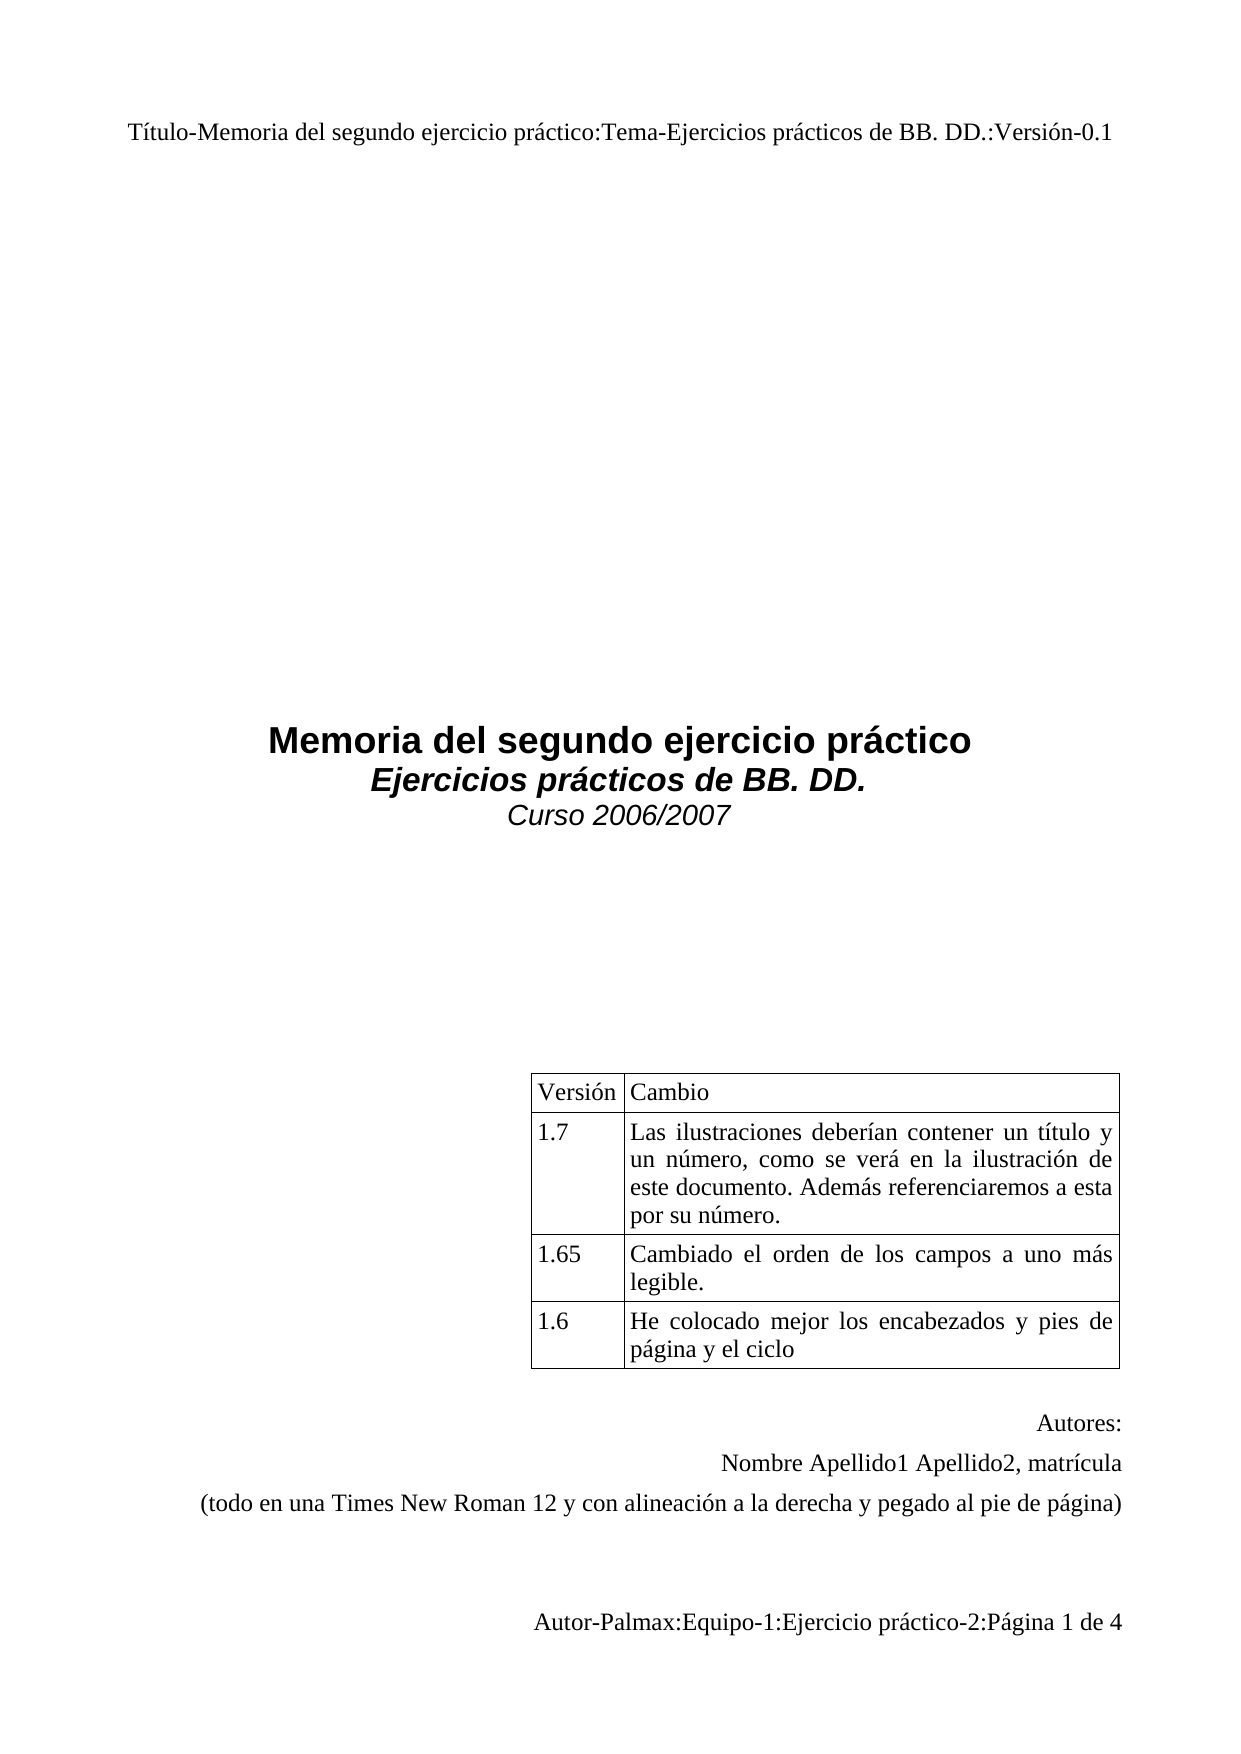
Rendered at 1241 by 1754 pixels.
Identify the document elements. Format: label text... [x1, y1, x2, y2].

table_cell 1.65 [532, 1235, 624, 1301]
table_cell 1.7 [532, 1113, 624, 1234]
text Curso 2006/2007 [118, 799, 1122, 831]
table_cell 1.6 [532, 1302, 624, 1368]
text Ejercicios prácticos de BB. DD. [118, 762, 1122, 799]
table_cell He colocado mejor los encabezados y pies de página y el ciclo [625, 1302, 1119, 1368]
text Memoria del segundo ejercicio práctico [118, 720, 1122, 762]
text Autores: [118, 1409, 1122, 1436]
table_header Cambio [625, 1074, 1119, 1112]
text (todo en una Times New Roman 12 y con alineación a la derecha y pegado al pie de página) [118, 1489, 1122, 1517]
text Nombre Apellido1 Apellido2, matrícula [118, 1449, 1122, 1477]
table_header Versión [532, 1074, 624, 1112]
table_cell Las ilustraciones deberían contener un título y un número, como se verá en la ilustración de este documento. Además referenciaremos a esta por su número. [625, 1113, 1119, 1234]
table_cell Cambiado el orden de los campos a uno más legible. [625, 1235, 1119, 1301]
